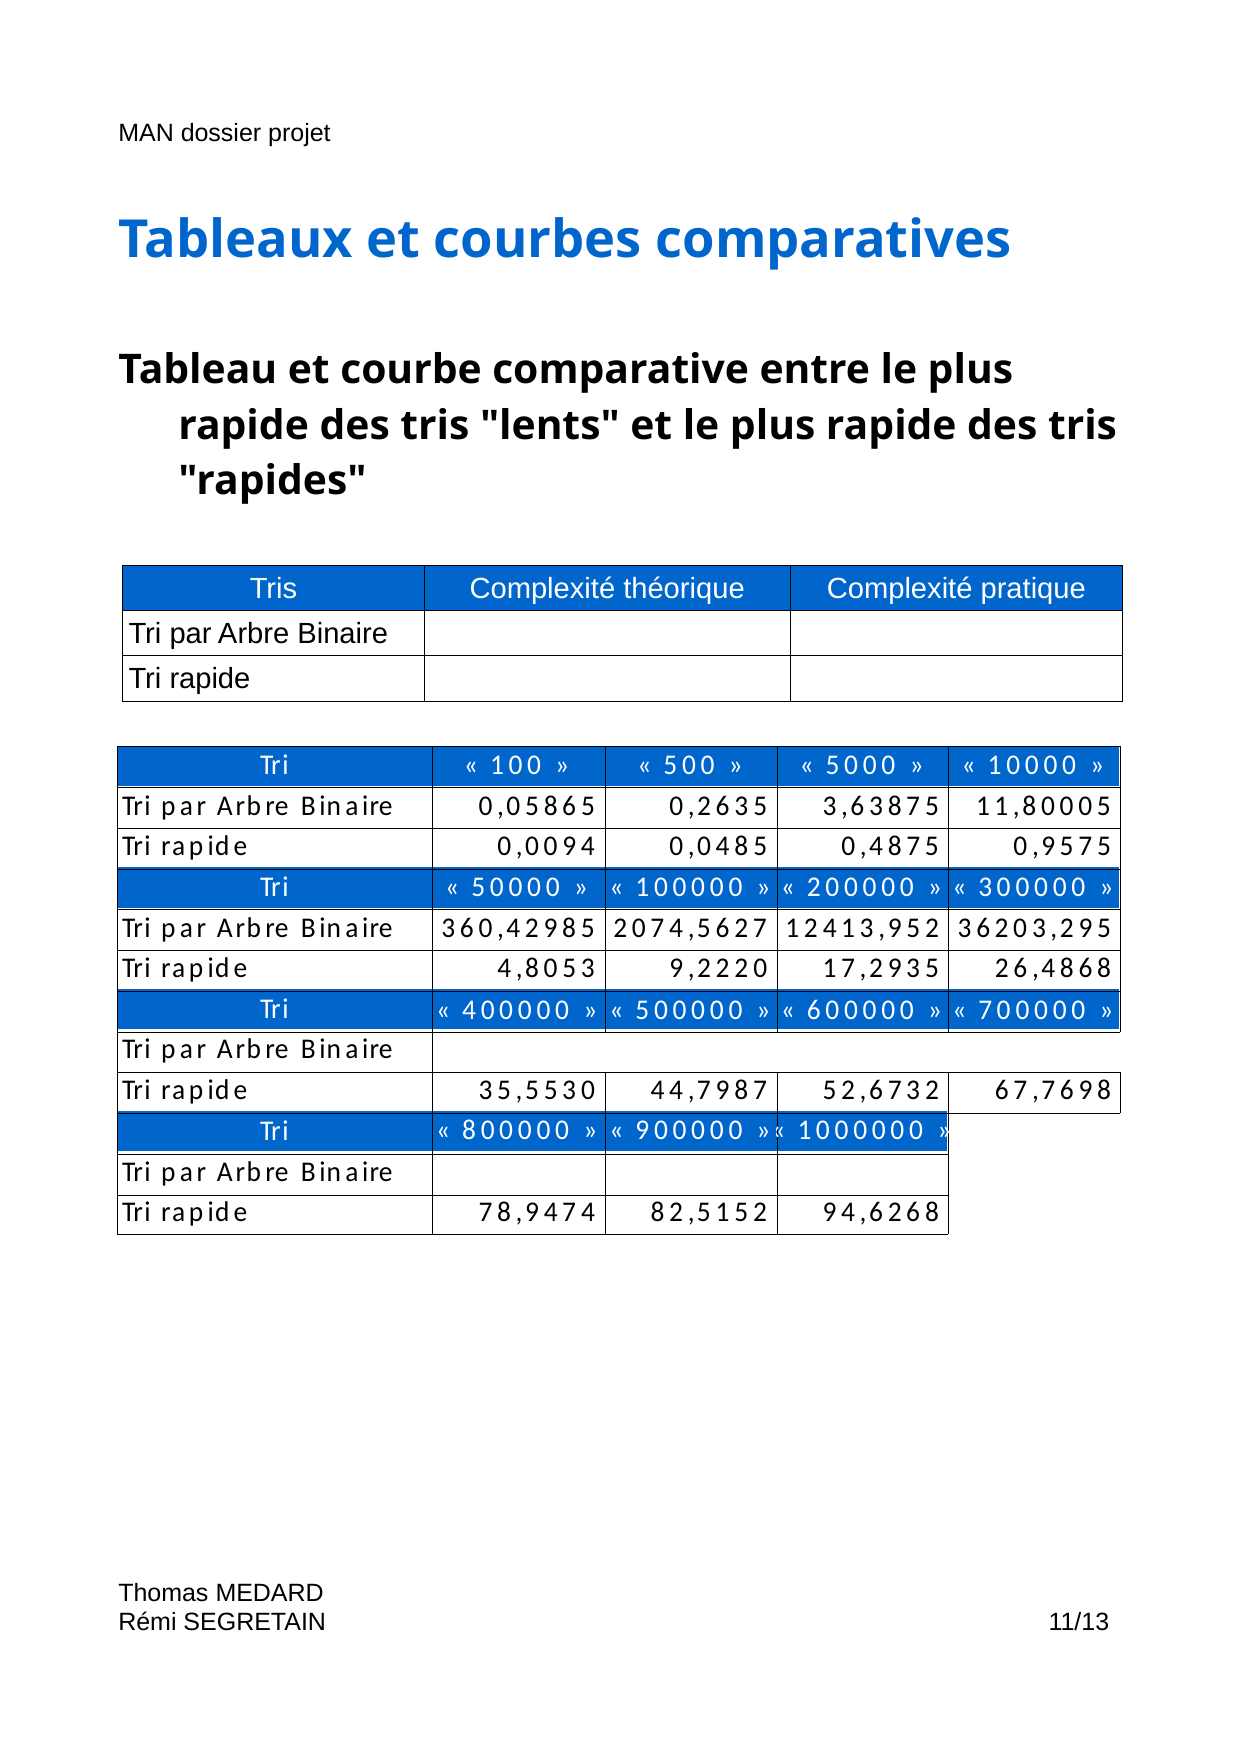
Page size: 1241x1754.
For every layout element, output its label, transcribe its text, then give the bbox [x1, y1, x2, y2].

subtitle Tableau et courbe comparative entre le plus rapide des tris "lents" et le plus rapide des tris "rapides" [118, 340, 1122, 507]
table_cell [425, 611, 790, 655]
subtitle Tableaux et courbes comparatives [118, 201, 1122, 273]
table_cell [791, 656, 1122, 701]
table_cell Tri par Arbre Binaire [123, 611, 424, 655]
table_cell Tri rapide [123, 656, 424, 701]
table_header Complexité théorique [425, 566, 790, 610]
table_cell [425, 656, 790, 701]
table_header Tris [123, 566, 424, 610]
table_header Complexité pratique [791, 566, 1122, 610]
table_cell [791, 611, 1122, 655]
